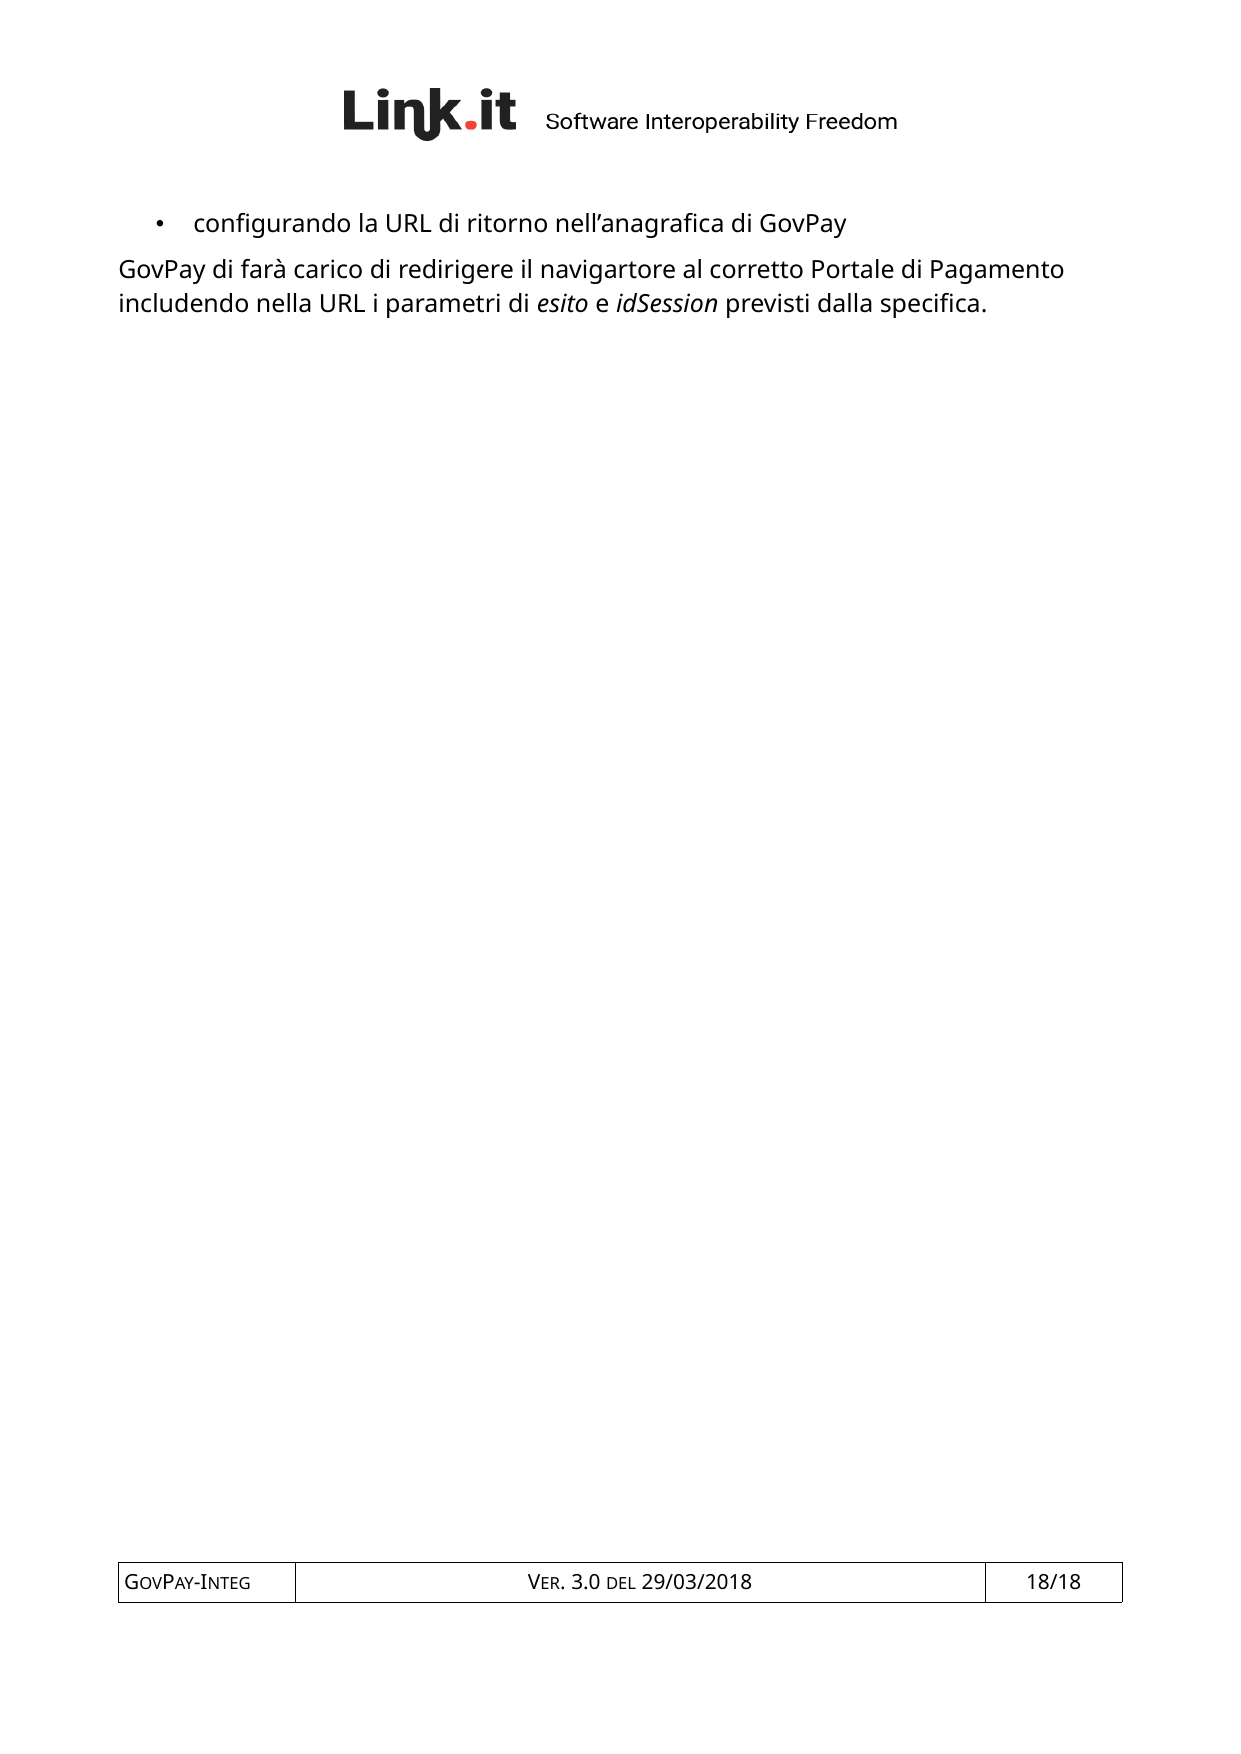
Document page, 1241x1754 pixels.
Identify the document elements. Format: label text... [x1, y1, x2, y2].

text GovPay di farà carico di redirigere il navigartore al corretto Portale di Pagamento includendo nella URL i parametri di esito e idSession previsti dalla specifica. [118, 252, 1122, 320]
list configurando la URL di ritorno nell’anagrafica di GovPay [156, 205, 1122, 239]
picture [269, 69, 971, 152]
